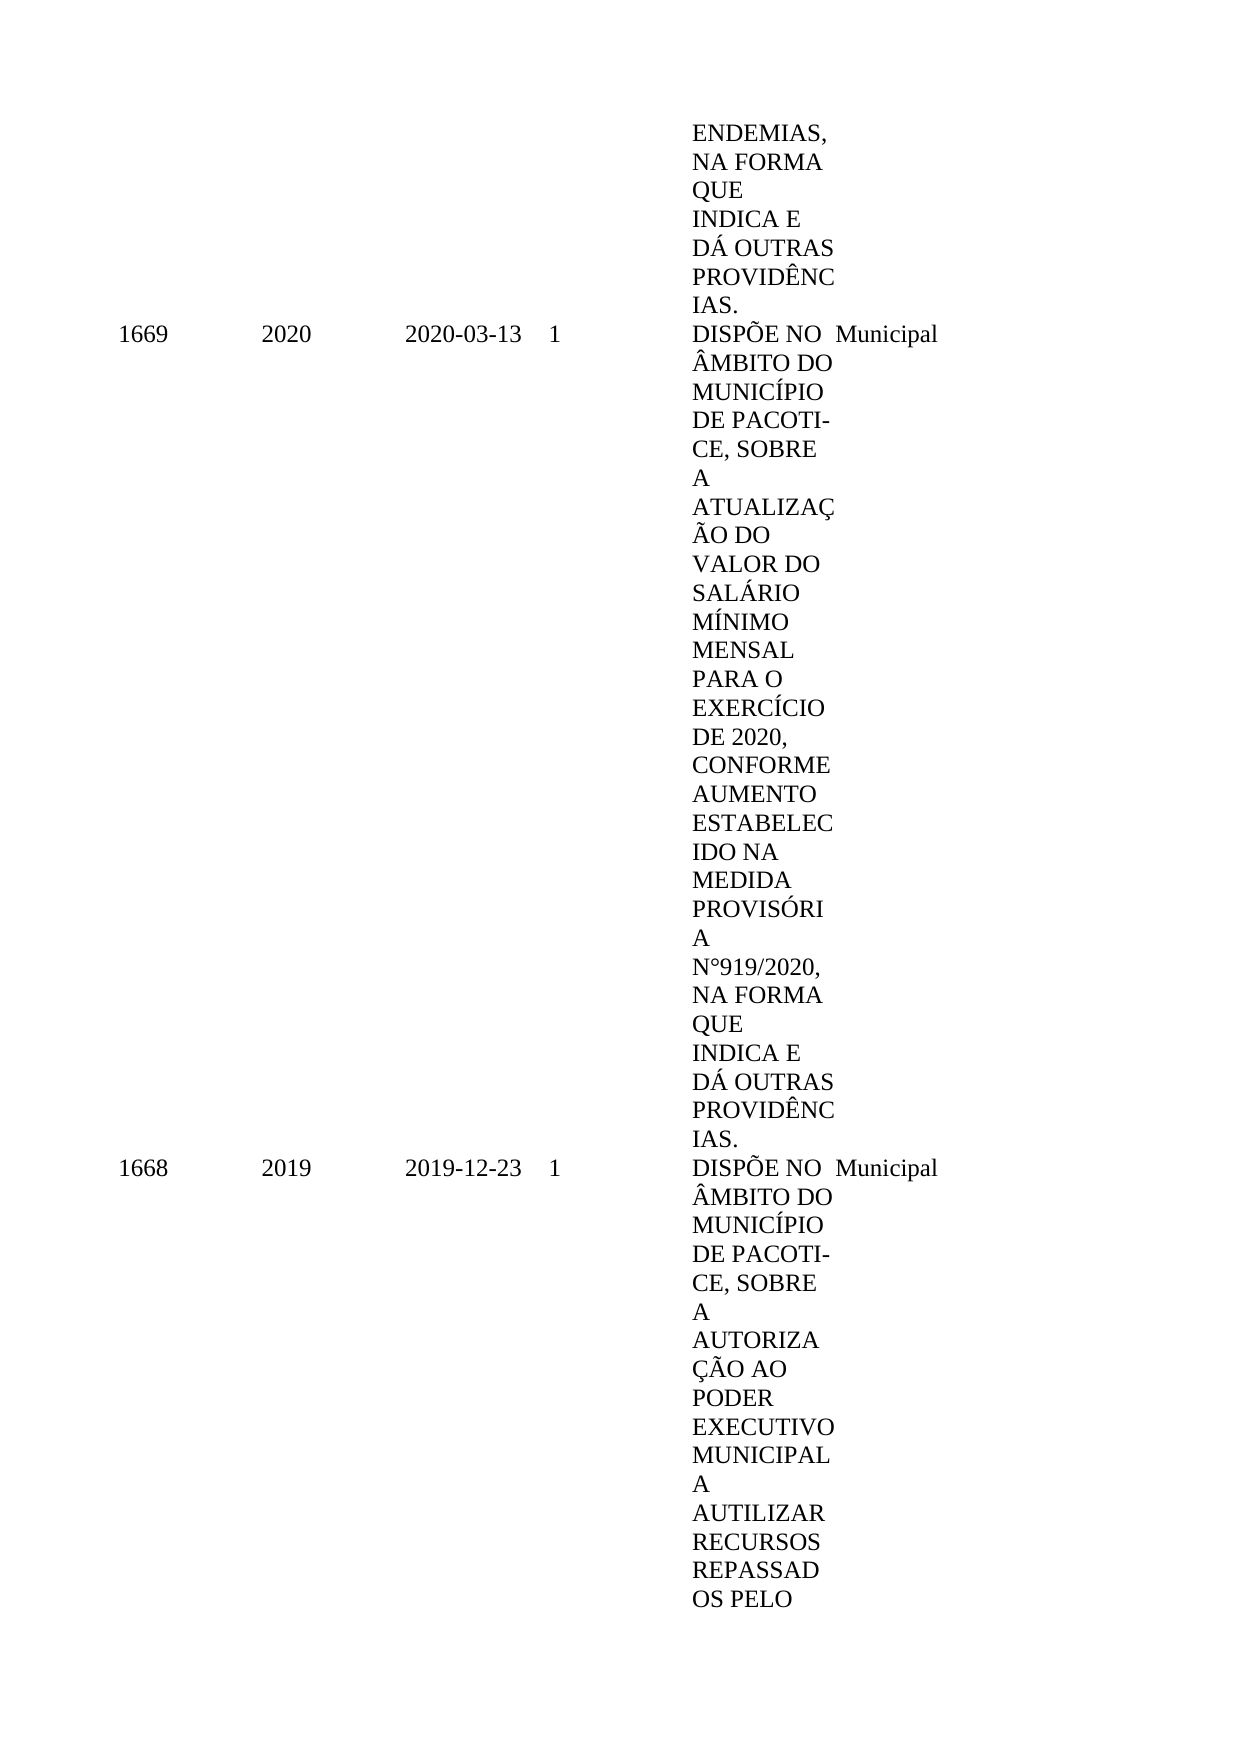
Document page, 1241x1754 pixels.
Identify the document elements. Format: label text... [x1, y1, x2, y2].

table_cell Municipal [835, 319, 979, 1153]
table_cell Municipal [835, 1153, 979, 1613]
table_cell [261, 118, 405, 319]
table_cell 1 [548, 1153, 692, 1613]
table_cell 1 [548, 319, 692, 1153]
table_cell 1669 [118, 319, 261, 1153]
table_cell DISPÕE NO ÂMBITO DO MUNICÍPIO DE PACOTI-CE, SOBRE A AUTORIZAÇÃO AO PODER EXECUTIVO MUNICIPAL A AUTILIZAR RECURSOS REPASSADOS PELO [692, 1153, 835, 1613]
table_cell DISPÕE NO ÂMBITO DO MUNICÍPIO DE PACOTI-CE, SOBRE A ATUALIZAÇÃO DO VALOR DO SALÁRIO MÍNIMO MENSAL PARA O EXERCÍCIO DE 2020, CONFORME AUMENTO ESTABELECIDO NA MEDIDA PROVISÓRIA N°919/2020, NA FORMA QUE INDICA E DÁ OUTRAS PROVIDÊNCIAS. [692, 319, 835, 1153]
table_cell [979, 319, 1122, 1153]
table_cell 2019 [261, 1153, 405, 1613]
table_cell [548, 118, 692, 319]
table_cell ENDEMIAS, NA FORMA QUE INDICA E DÁ OUTRAS PROVIDÊNCIAS. [692, 118, 835, 319]
table_cell 1668 [118, 1153, 261, 1613]
table_cell [979, 1153, 1122, 1613]
table_cell 2019-12-23 [405, 1153, 548, 1613]
table_cell [979, 118, 1122, 319]
table_cell 2020 [261, 319, 405, 1153]
table_cell [835, 118, 979, 319]
table_cell 2020-03-13 [405, 319, 548, 1153]
table_cell [405, 118, 548, 319]
table_cell [118, 118, 261, 319]
